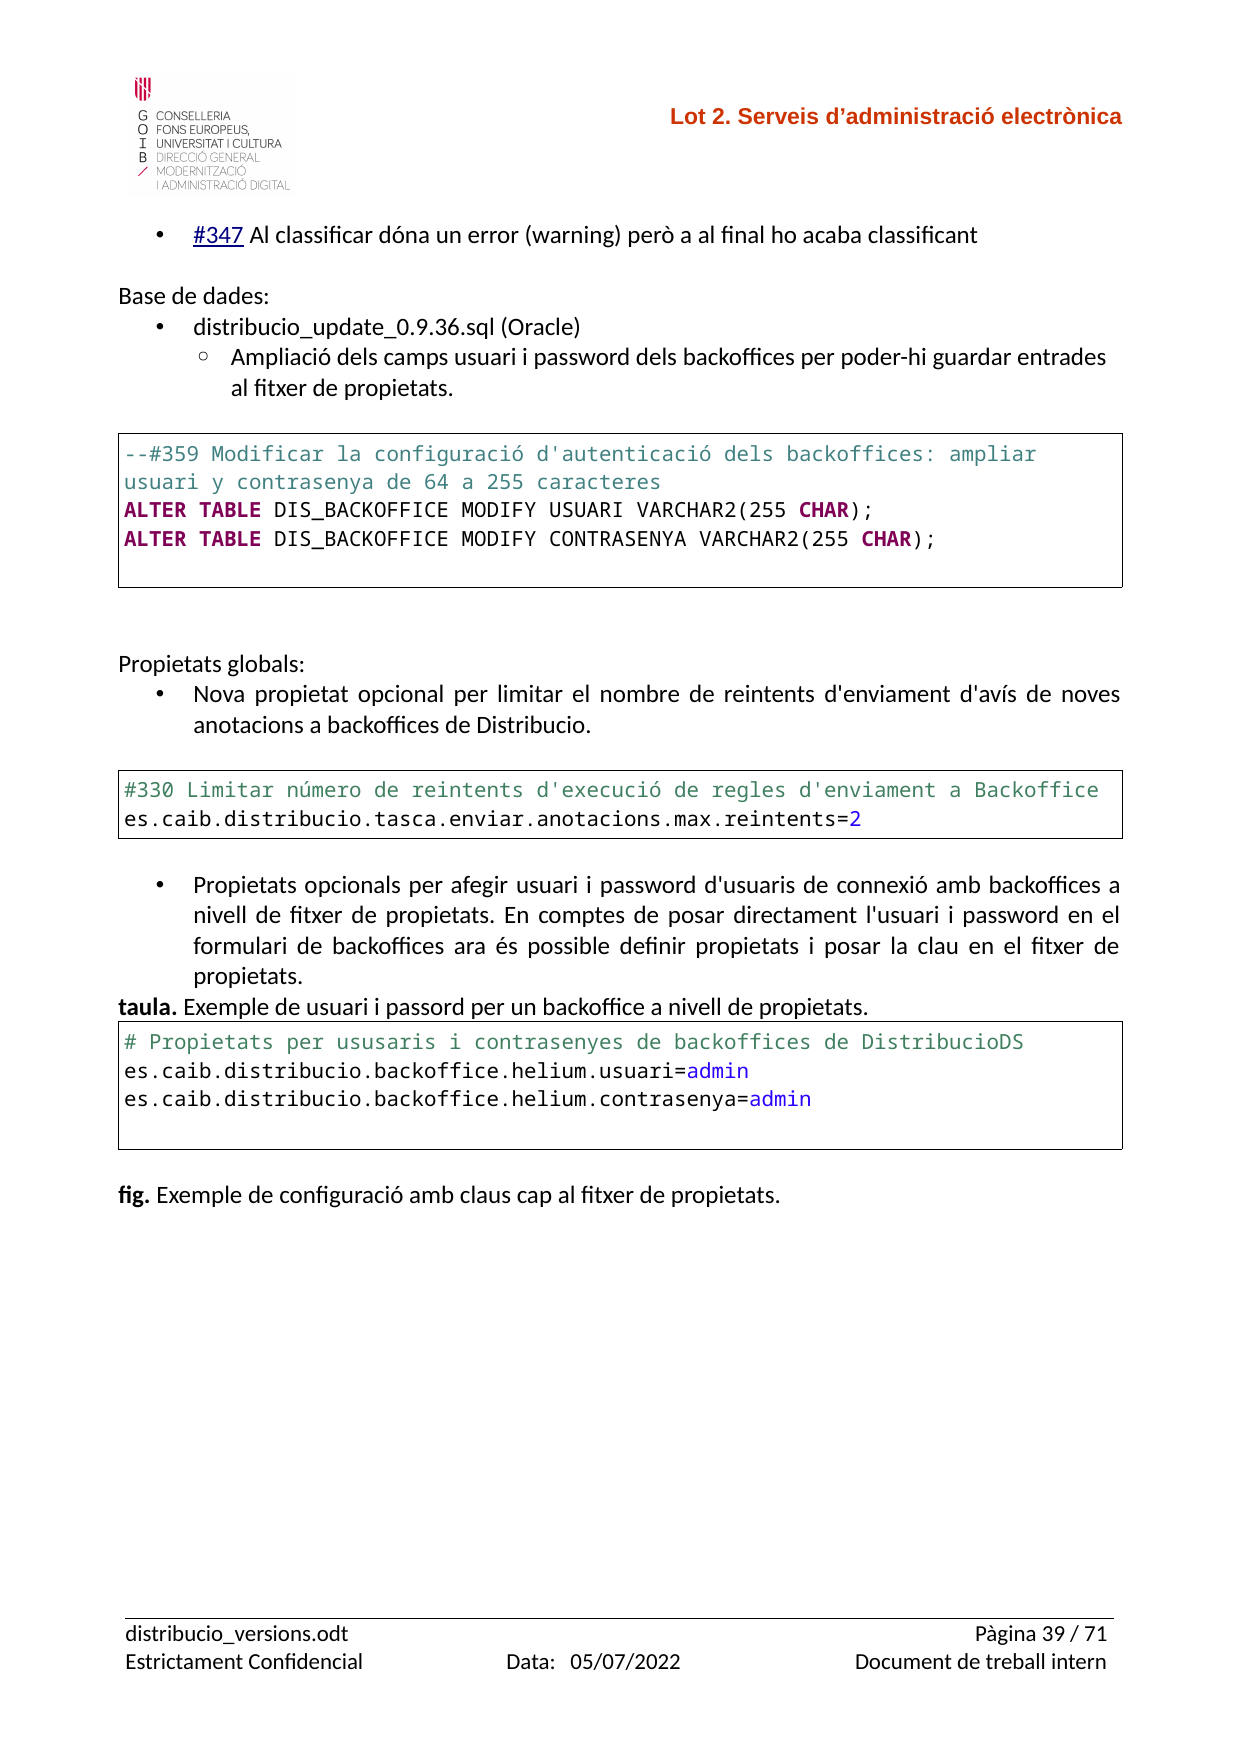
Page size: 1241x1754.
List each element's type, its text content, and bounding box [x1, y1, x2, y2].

text fig. Exemple de configuració amb claus cap al fitxer de propietats. [118, 1179, 1122, 1210]
text Base de dades: [118, 280, 1122, 311]
list Propietats opcionals per afegir usuari i password d'usuaris de connexió amb backoffices a nivell de fitxer de propietats. En comptes de posar directament l'usuari i password en el formulari de backoffices ara és possible definir propietats i posar la clau en el fitxer de propietats. [156, 869, 1122, 991]
list #347 Al classificar dóna un error (warning) però a al final ho acaba classificant [156, 219, 1122, 250]
table_header #330 Limitar número de reintents d'execució de regles d'enviament a Backoffice es.caib.distribucio.tasca.enviar.anotacions.max.reintents=2 [119, 771, 1122, 838]
table_header --#359 Modificar la configuració d'autenticació dels backoffices: ampliar usuari y contrasenya de 64 a 255 caracteres ALTER TABLE DIS_BACKOFFICE MODIFY USUARI VARCHAR2(255 CHAR); ALTER TABLE DIS_BACKOFFICE MODIFY CONTRASENYA VARCHAR2(255 CHAR); [119, 434, 1122, 587]
list Ampliació dels camps usuari i password dels backoffices per poder-hi guardar entrades al fitxer de propietats. [193, 341, 1122, 402]
text Propietats globals: [118, 648, 1122, 678]
text taula. Exemple de usuari i passord per un backoffice a nivell de propietats. [118, 991, 1122, 1021]
list Nova propietat opcional per limitar el nombre de reintents d'enviament d'avís de noves anotacions a backoffices de Distribucio. [156, 678, 1122, 739]
picture [126, 70, 299, 197]
list distribucio_update_0.9.36.sql (Oracle) [156, 311, 1122, 341]
table_header # Propietats per ususaris i contrasenyes de backoffices de DistribucioDS es.caib.distribucio.backoffice.helium.usuari=admin es.caib.distribucio.backoffice.helium.contrasenya=admin [119, 1022, 1122, 1149]
